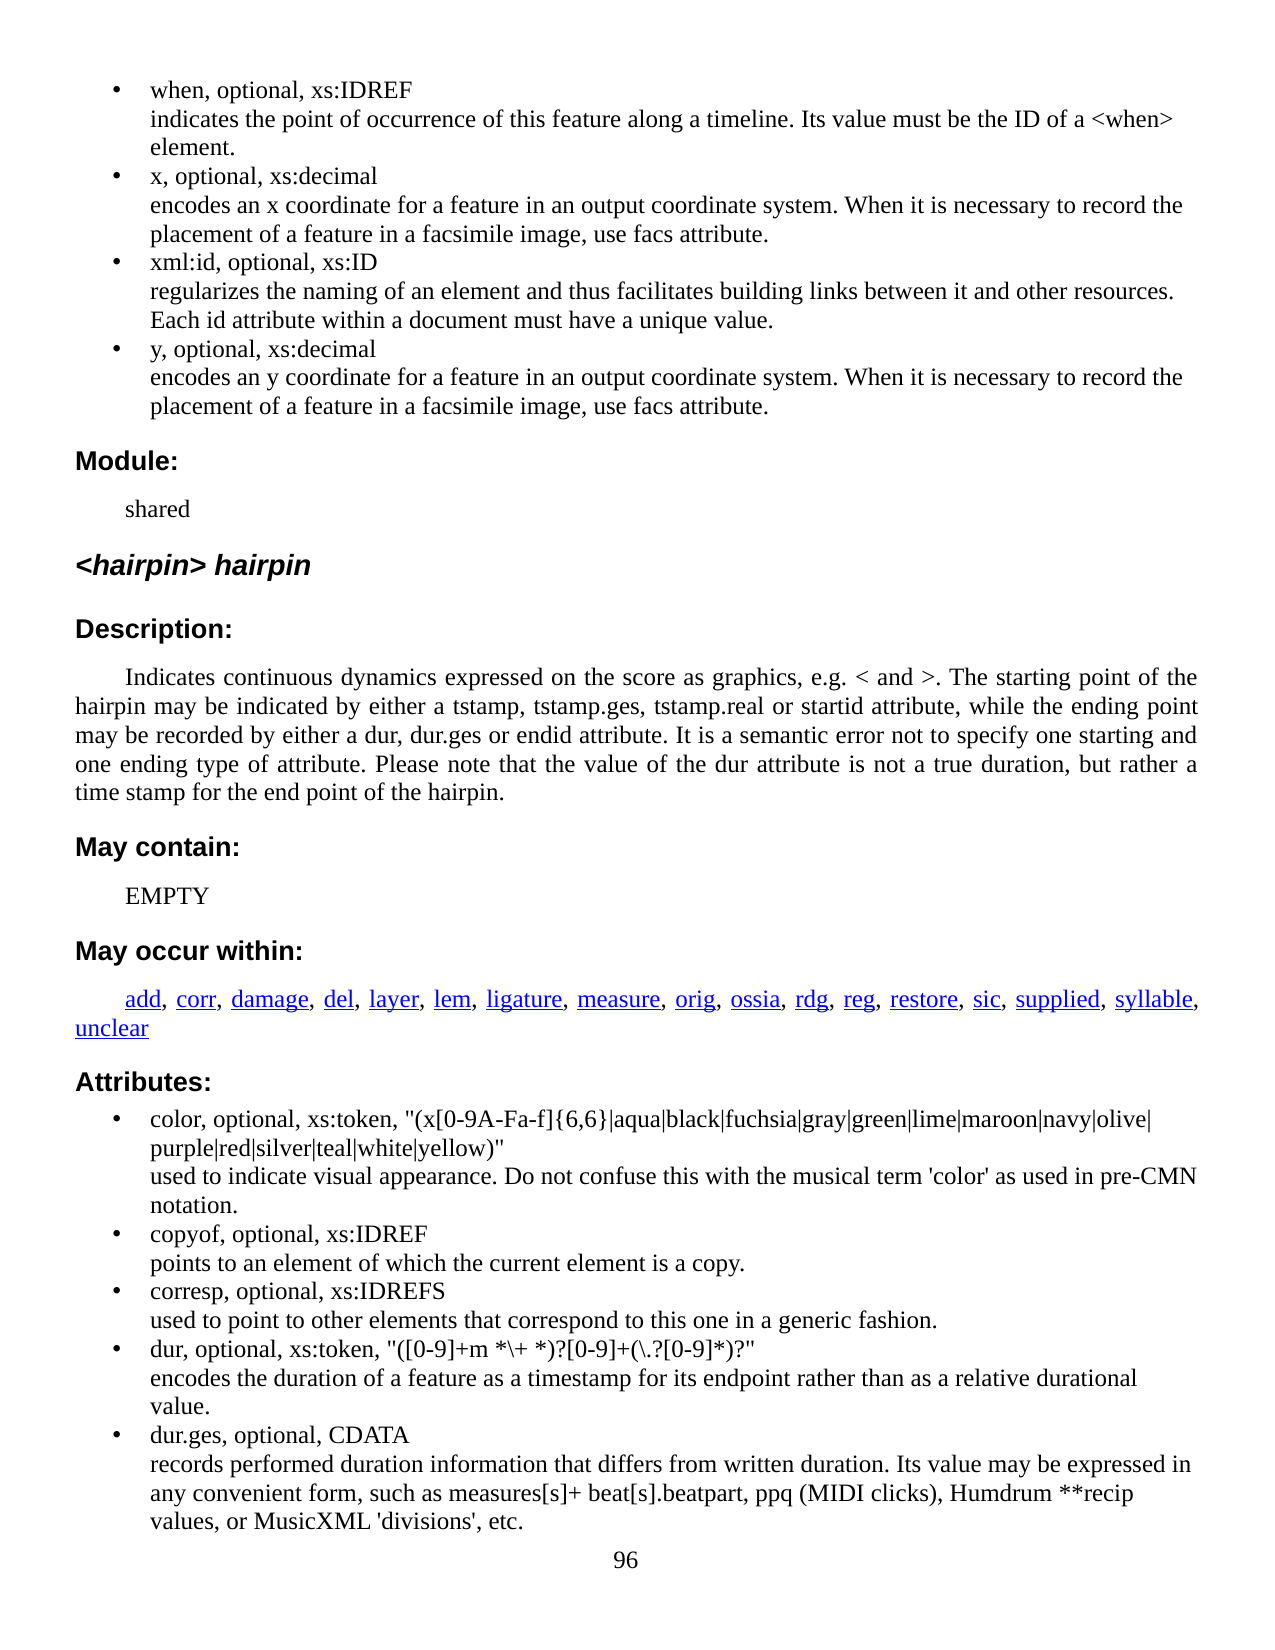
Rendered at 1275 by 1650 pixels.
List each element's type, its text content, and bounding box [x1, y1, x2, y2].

list corresp, optional, xs:IDREFS used to point to other elements that correspond to this one in a generic fashion. [112, 1276, 1200, 1334]
list copyof, optional, xs:IDREF points to an element of which the current element is a copy. [112, 1219, 1200, 1276]
subtitle Description: [75, 613, 1200, 644]
list when, optional, xs:IDREF indicates the point of occurrence of this feature along a timeline. Its value must be the ID of a <when> element. [112, 75, 1200, 161]
subtitle <hairpin> hairpin [75, 548, 1200, 582]
list y, optional, xs:decimal encodes an y coordinate for a feature in an output coordinate system. When it is necessary to record the placement of a feature in a facsimile image, use facs attribute. [112, 334, 1200, 420]
text shared [75, 494, 1200, 523]
text EMPTY [75, 881, 1200, 909]
text Indicates continuous dynamics expressed on the score as graphics, e.g. < and >. The starting point of the hairpin may be indicated by either a tstamp, tstamp.ges, tstamp.real or startid attribute, while the ending point may be recorded by either a dur, dur.ges or endid attribute. It is a semantic error not to specify one starting and one ending type of attribute. Please note that the value of the dur attribute is not a true duration, but rather a time stamp for the end point of the hairpin. [75, 662, 1200, 806]
text add, corr, damage, del, layer, lem, ligature, measure, orig, ossia, rdg, reg, restore, sic, supplied, syllable, unclear [75, 984, 1200, 1041]
subtitle May occur within: [75, 934, 1200, 966]
list color, optional, xs:token, "(x[0-9A-Fa-f]{6,6}|aqua|black|fuchsia|gray|green|lime|maroon|navy|olive|purple|red|silver|teal|white|yellow)" used to indicate visual appearance. Do not confuse this with the musical term 'color' as used in pre-CMN notation. [112, 1104, 1200, 1219]
list xml:id, optional, xs:ID regularizes the naming of an element and thus facilitates building links between it and other resources. Each id attribute within a document must have a unique value. [112, 247, 1200, 334]
list x, optional, xs:decimal encodes an x coordinate for a feature in an output coordinate system. When it is necessary to record the placement of a feature in a facsimile image, use facs attribute. [112, 161, 1200, 247]
subtitle May contain: [75, 831, 1200, 862]
subtitle Attributes: [75, 1066, 1200, 1098]
subtitle Module: [75, 445, 1200, 476]
list dur.ges, optional, CDATA records performed duration information that differs from written duration. Its value may be expressed in any convenient form, such as measures[s]+ beat[s].beatpart, ppq (MIDI clicks), Humdrum **recip values, or MusicXML 'divisions', etc. [112, 1420, 1200, 1535]
list dur, optional, xs:token, "([0-9]+m *\+ *)?[0-9]+(\.?[0-9]*)?" encodes the duration of a feature as a timestamp for its endpoint rather than as a relative durational value. [112, 1334, 1200, 1420]
